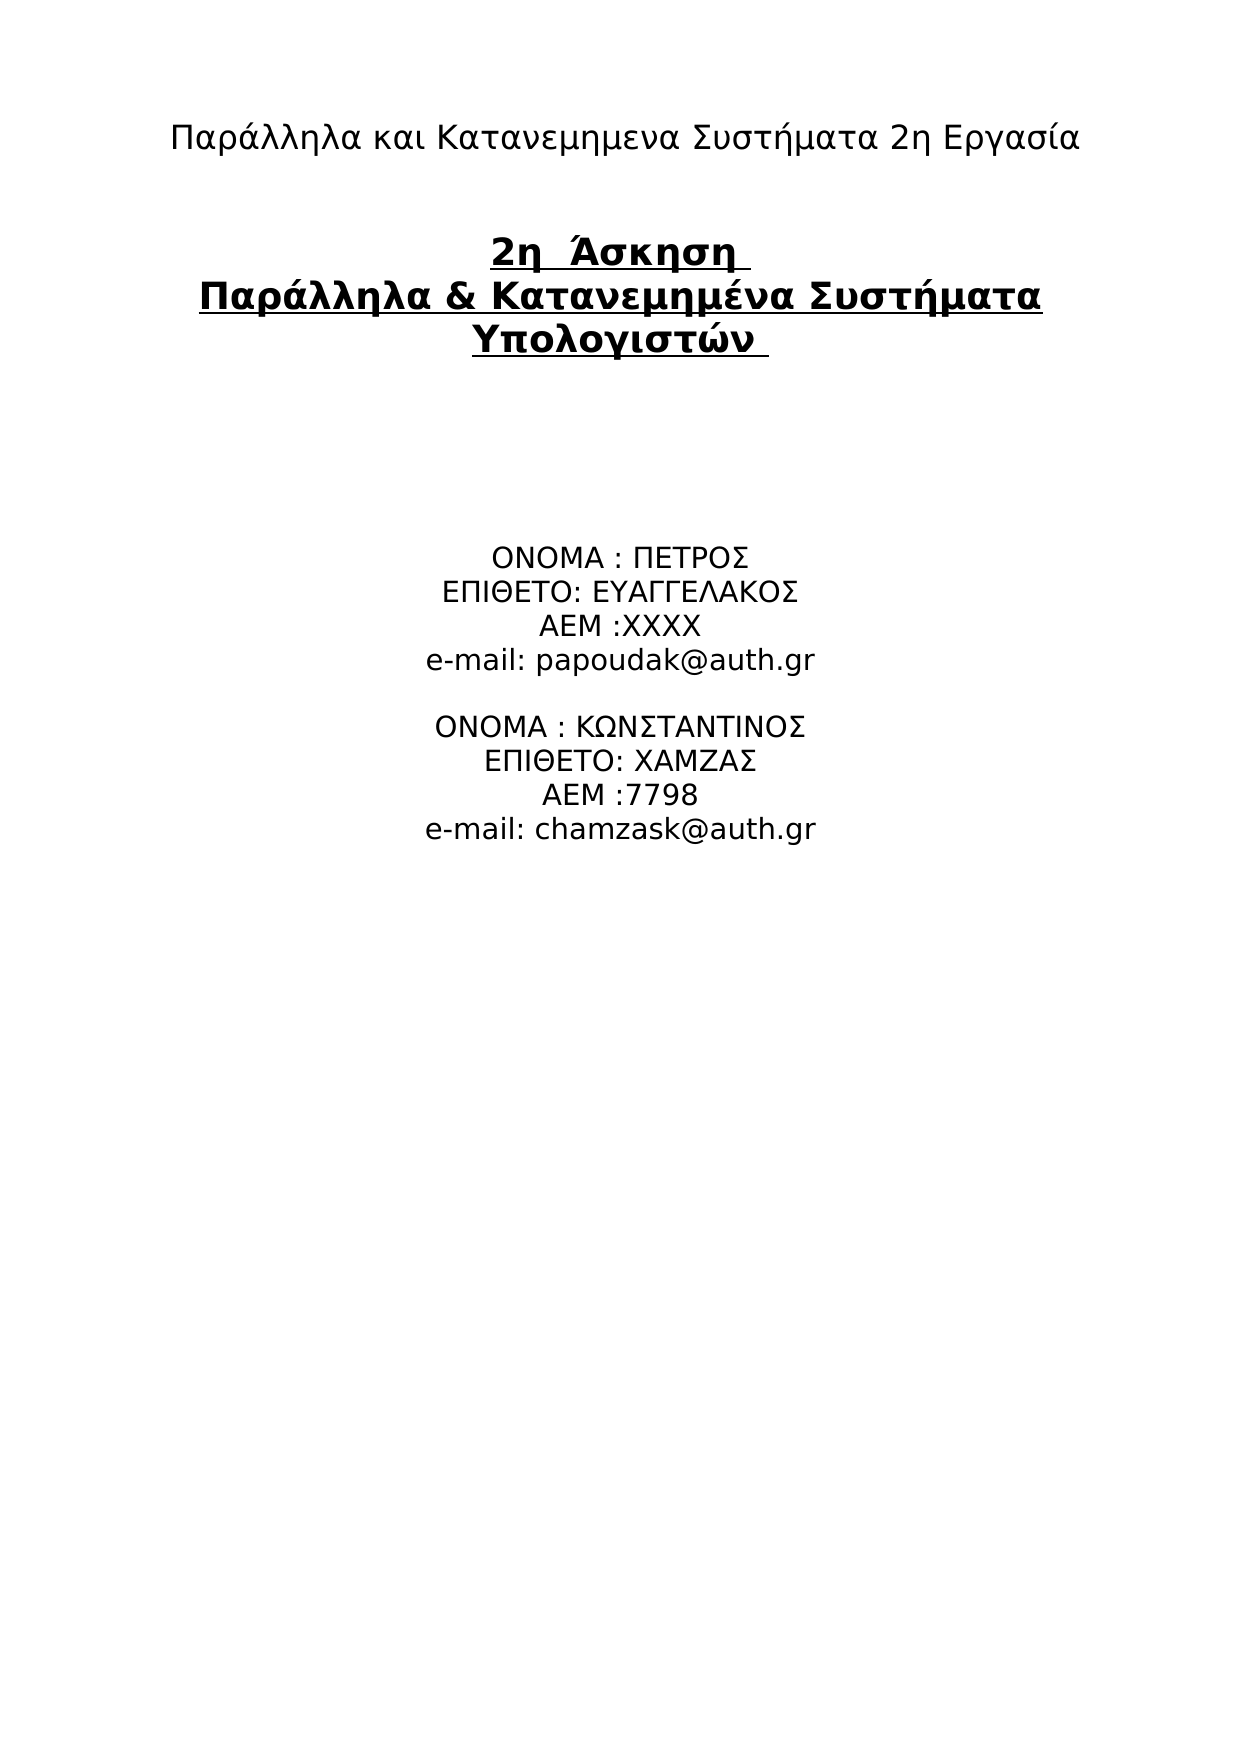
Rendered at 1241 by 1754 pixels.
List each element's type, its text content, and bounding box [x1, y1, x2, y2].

text e-mail: chamzask@auth.gr [118, 813, 1122, 847]
text e-mail: papoudak@auth.gr [118, 643, 1122, 677]
text ΕΠΙΘΕΤΟ: ΧΑΜΖΑΣ [118, 745, 1122, 779]
text ΕΠΙΘΕΤΟ: ΕΥΑΓΓΕΛΑΚΟΣ [118, 575, 1122, 609]
text ΑΕΜ :ΧΧΧΧ [118, 609, 1122, 643]
text 2η Άσκηση [118, 231, 1122, 274]
text ΟΝΟΜΑ : ΠΕΤΡΟΣ [118, 541, 1122, 575]
text ΟΝΟΜΑ : ΚΩΝΣΤΑΝΤΙΝΟΣ [118, 711, 1122, 745]
text ΑΕΜ :7798 [118, 779, 1122, 813]
text Παράλληλα & Κατανεμημένα Συστήματα Υπολογιστών [118, 274, 1122, 362]
